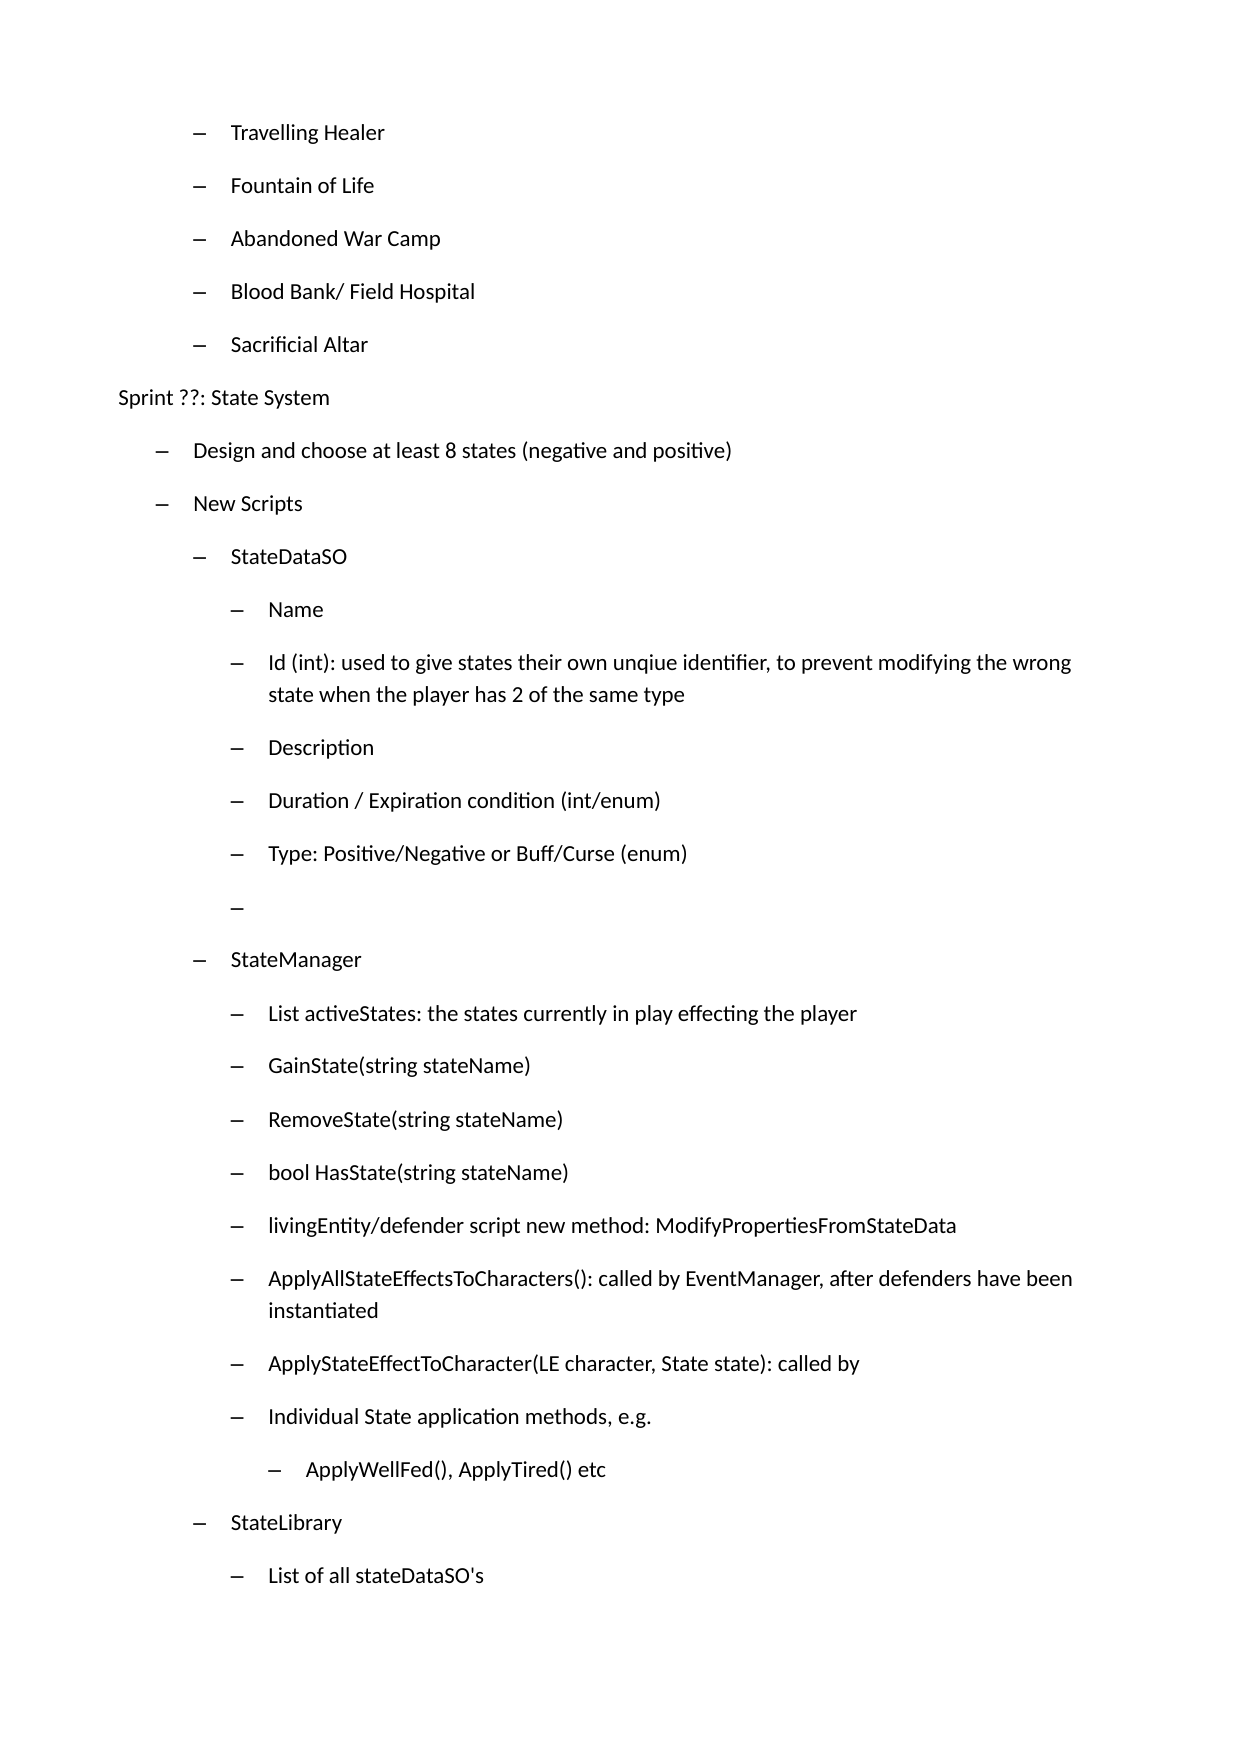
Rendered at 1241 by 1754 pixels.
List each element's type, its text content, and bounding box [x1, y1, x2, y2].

list Abandoned War Camp [193, 224, 1122, 252]
list Blood Bank/ Field Hospital [193, 277, 1122, 305]
list ApplyWellFed(), ApplyTired() etc [268, 1455, 1122, 1483]
list Fountain of Life [193, 171, 1122, 199]
list List activeStates: the states currently in play effecting the player [231, 999, 1122, 1027]
list List of all stateDataSO's [231, 1561, 1122, 1589]
list Id (int): used to give states their own unqiue identifier, to prevent modifying the wrong state when the player has 2 of the same type [231, 648, 1122, 708]
list StateManager [193, 946, 1122, 974]
list Type: Positive/Negative or Buff/Curse (enum) [231, 839, 1122, 868]
list Travelling Healer [193, 118, 1122, 146]
list bool HasState(string stateName) [231, 1158, 1122, 1186]
list Duration / Expiration condition (int/enum) [231, 787, 1122, 814]
list Individual State application methods, e.g. [231, 1402, 1122, 1430]
text Sprint ??: State System [118, 383, 1122, 411]
list ApplyStateEffectToCharacter(LE character, State state): called by [231, 1349, 1122, 1377]
list StateDataSO [193, 542, 1122, 570]
list GainState(string stateName) [231, 1052, 1122, 1080]
list Design and choose at least 8 states (negative and positive) [156, 436, 1122, 464]
list StateLibrary [193, 1508, 1122, 1536]
list livingEntity/defender script new method: ModifyPropertiesFromStateData [231, 1211, 1122, 1239]
list ApplyAllStateEffectsToCharacters(): called by EventManager, after defenders have been instantiated [231, 1264, 1122, 1324]
list New Scripts [156, 489, 1122, 517]
list RemoveState(string stateName) [231, 1105, 1122, 1133]
list Sacrificial Altar [193, 330, 1122, 358]
list Description [231, 733, 1122, 762]
list Name [231, 595, 1122, 623]
